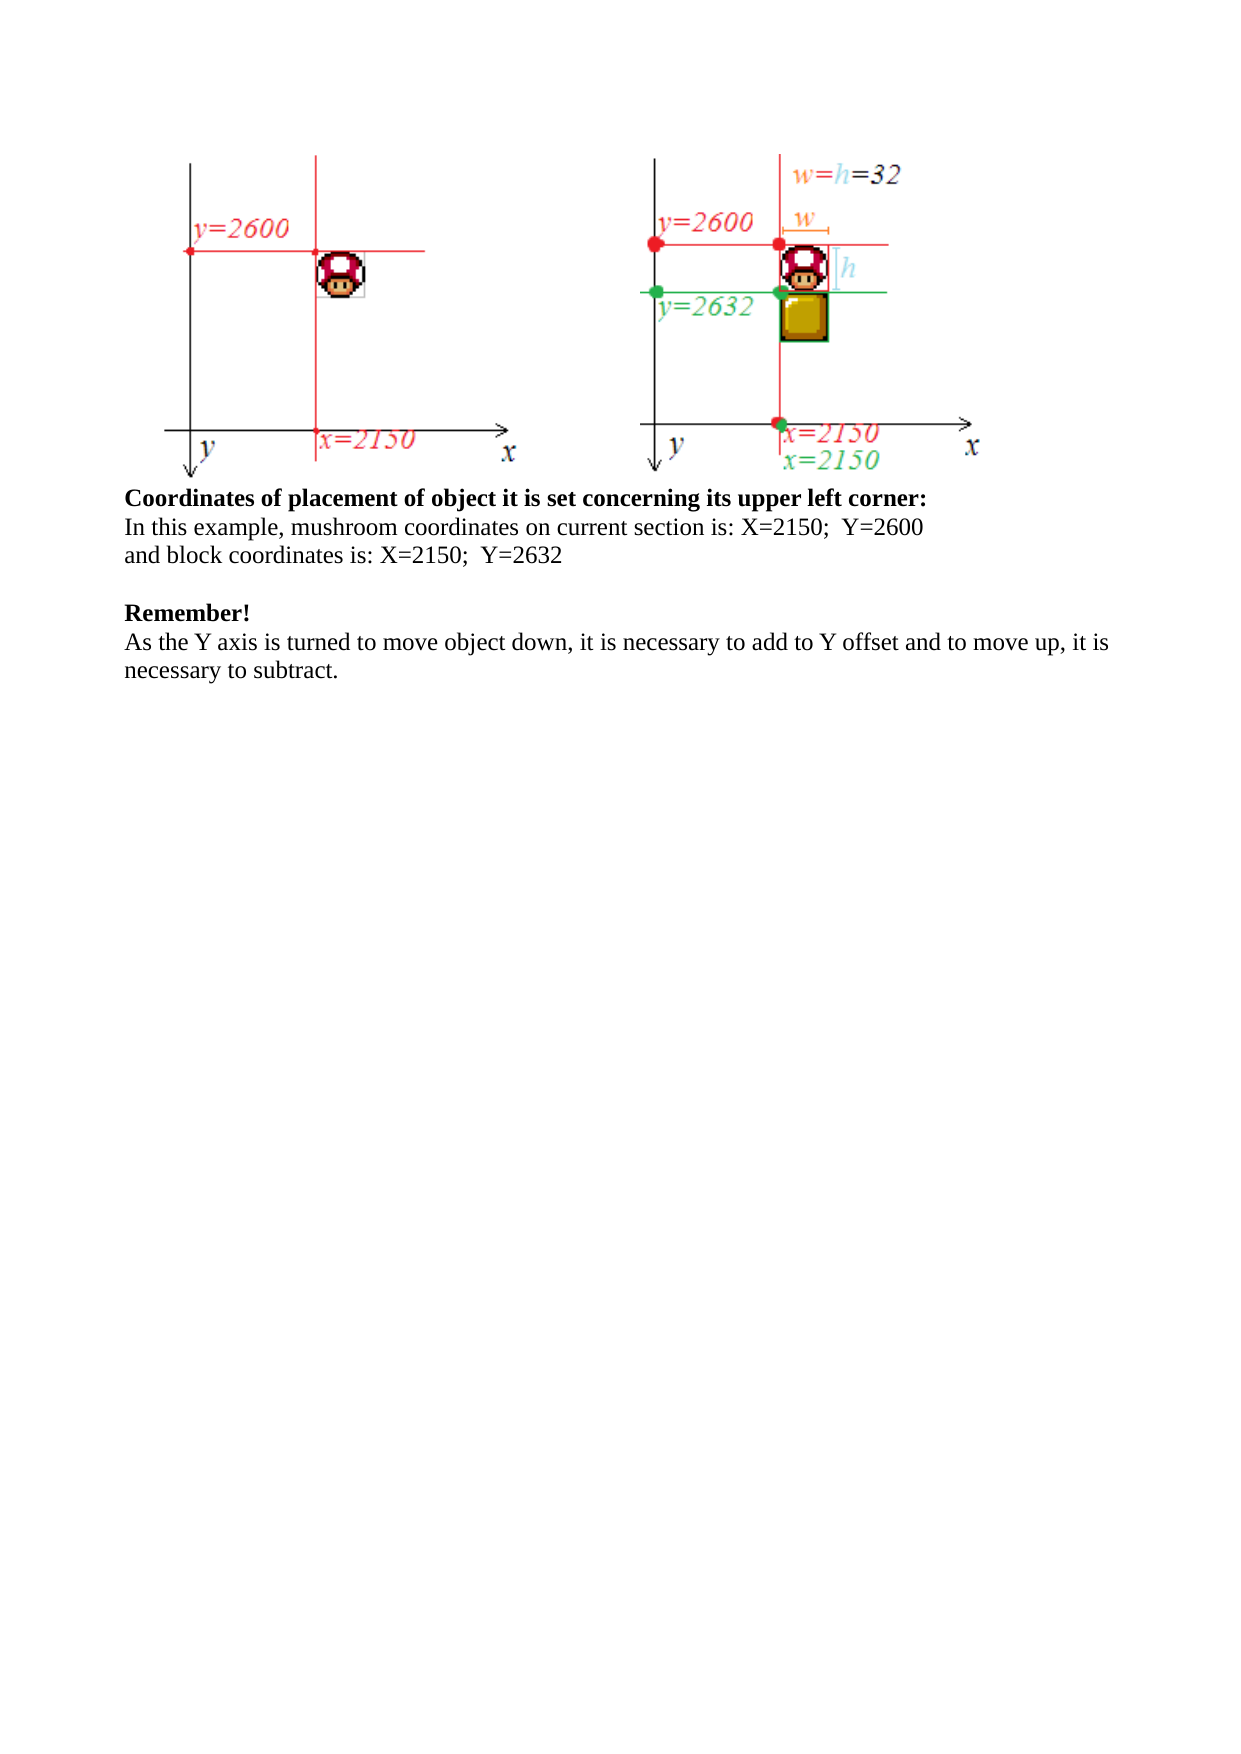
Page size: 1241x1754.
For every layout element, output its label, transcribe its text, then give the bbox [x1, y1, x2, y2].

text Coordinates of placement of object it is set concerning its upper left corner: [124, 147, 1122, 512]
text In this example, mushroom coordinates on current section is: X=2150; Y=2600 and block coordinates is: X=2150; Y=2632 [124, 512, 1122, 569]
text Remember! As the Y axis is turned to move object down, it is necessary to add to Y offset and to move up, it is necessary to subtract. [124, 598, 1122, 684]
